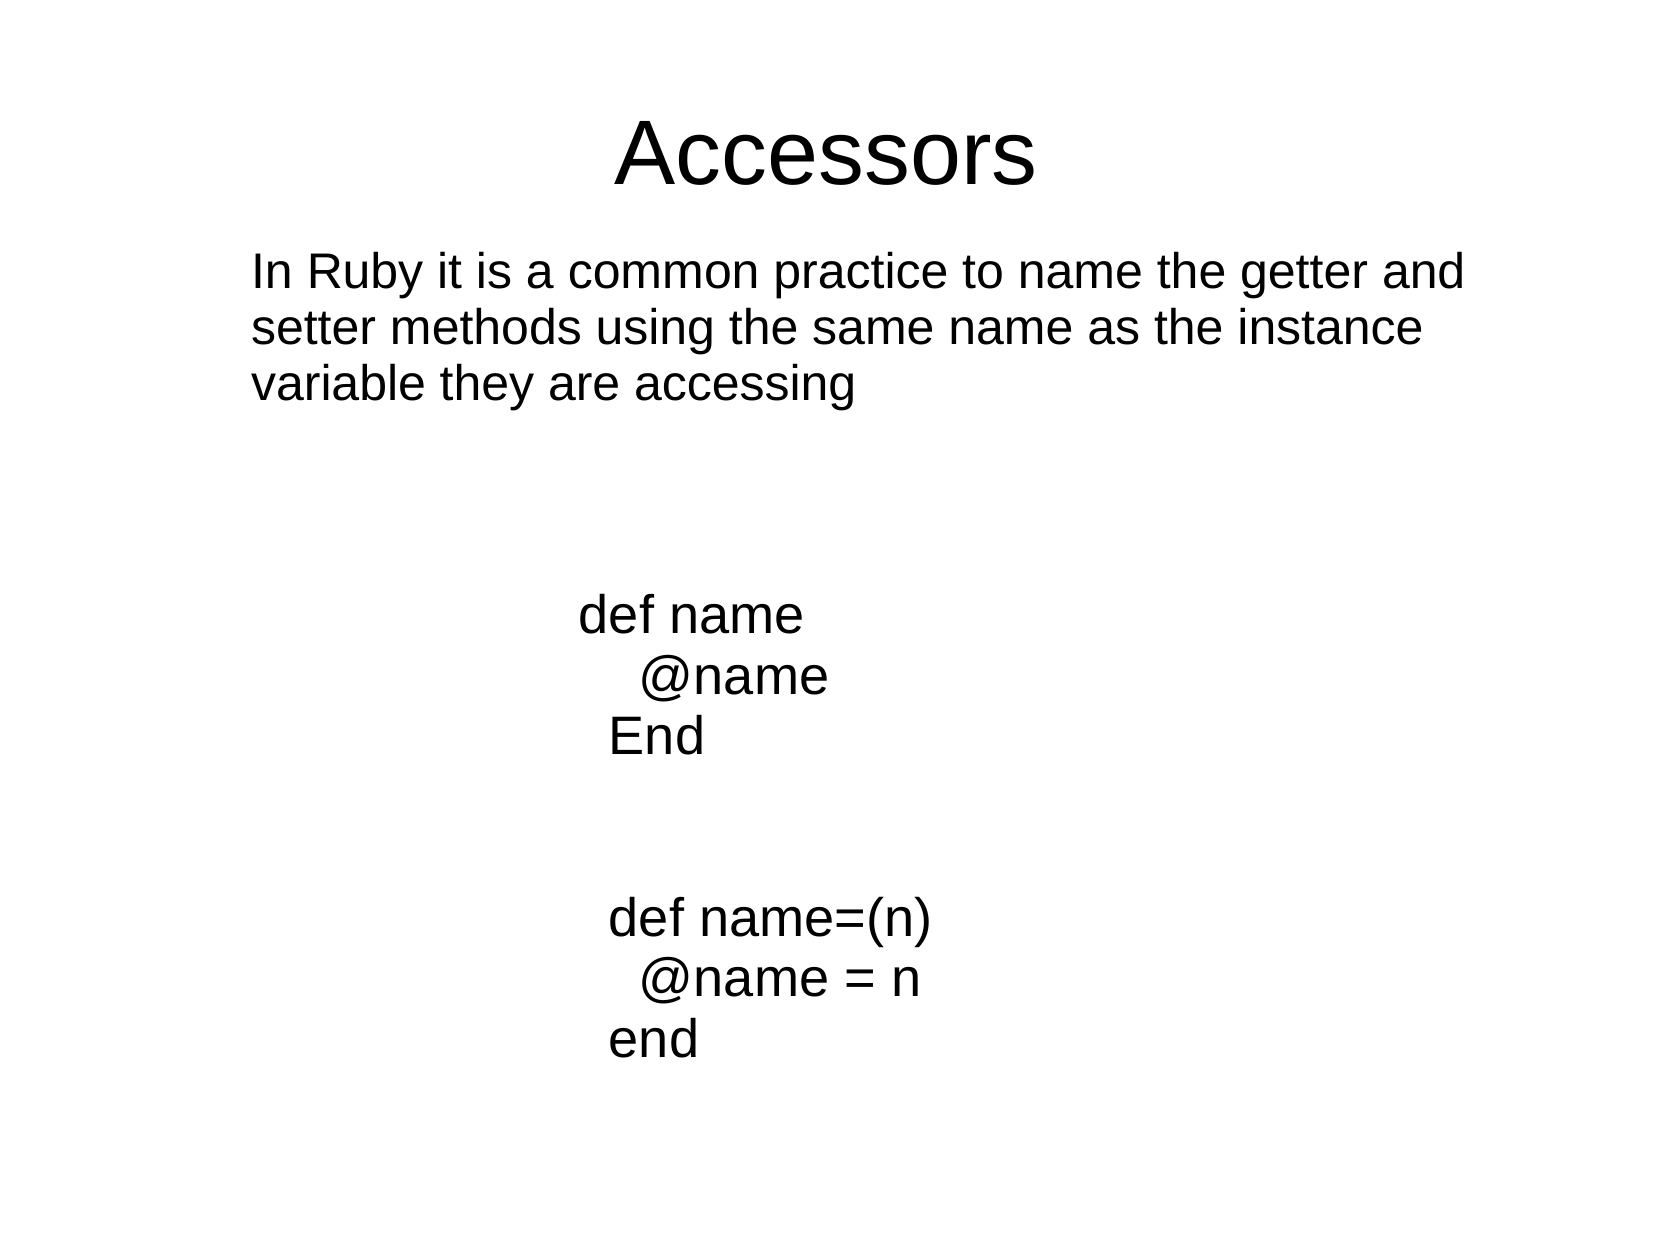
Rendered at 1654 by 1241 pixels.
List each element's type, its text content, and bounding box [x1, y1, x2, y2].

title Accessors [82, 49, 1571, 257]
text_box In Ruby it is a common practice to name the getter and setter methods using the same name as the instance variable they are accessing [236, 236, 1501, 419]
subtitle def name @name End def name=(n) @name = n end [578, 497, 1063, 1217]
